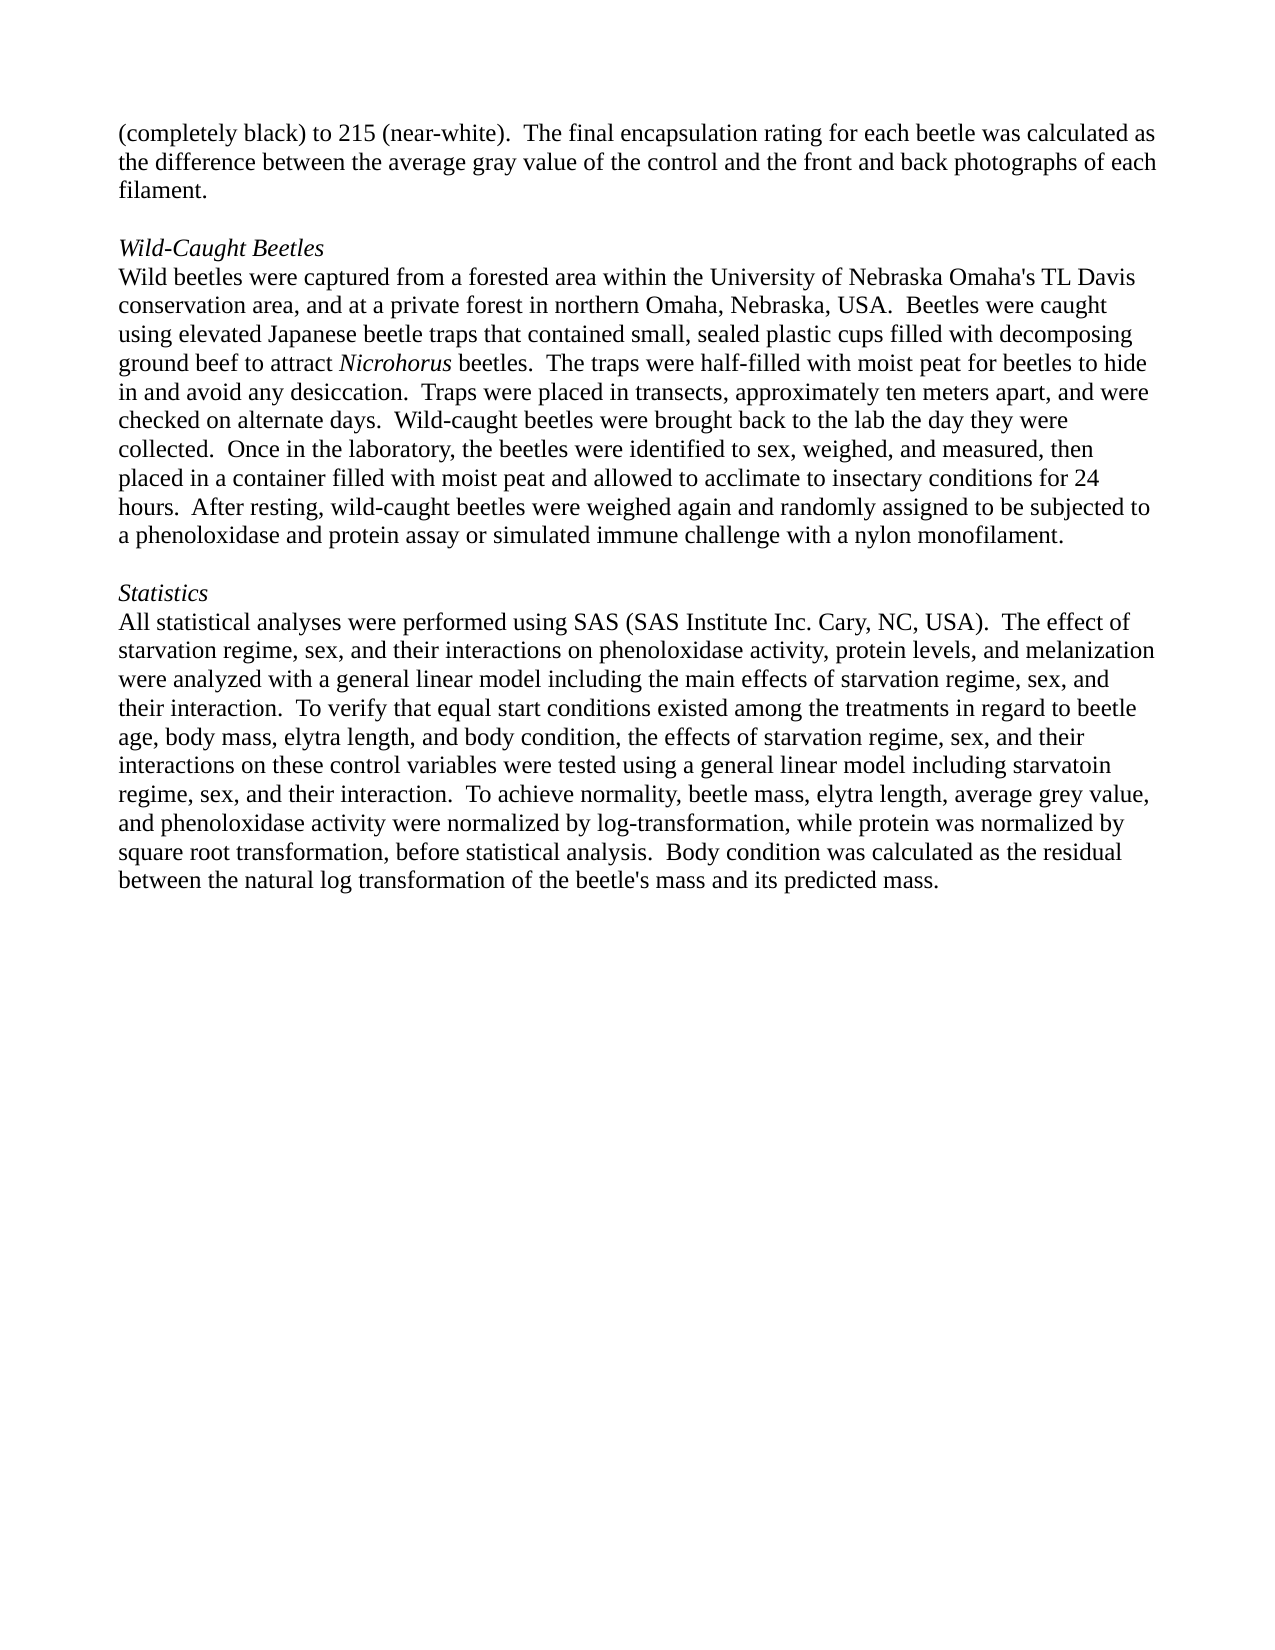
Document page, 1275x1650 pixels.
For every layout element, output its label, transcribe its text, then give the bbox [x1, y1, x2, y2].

text (completely black) to 215 (near-white). The final encapsulation rating for each beetle was calculated as the difference between the average gray value of the control and the front and back photographs of each filament. [118, 118, 1157, 204]
text All statistical analyses were performed using SAS (SAS Institute Inc. Cary, NC, USA). The effect of starvation regime, sex, and their interactions on phenoloxidase activity, protein levels, and melanization were analyzed with a general linear model including the main effects of starvation regime, sex, and their interaction. To verify that equal start conditions existed among the treatments in regard to beetle age, body mass, elytra length, and body condition, the effects of starvation regime, sex, and their interactions on these control variables were tested using a general linear model including starvatoin regime, sex, and their interaction. To achieve normality, beetle mass, elytra length, average grey value, and phenoloxidase activity were normalized by log-transformation, while protein was normalized by square root transformation, before statistical analysis. Body condition was calculated as the residual between the natural log transformation of the beetle's mass and its predicted mass. [118, 607, 1157, 894]
text Wild-Caught Beetles [118, 233, 1157, 262]
text Wild beetles were captured from a forested area within the University of Nebraska Omaha's TL Davis conservation area, and at a private forest in northern Omaha, Nebraska, USA. Beetles were caught using elevated Japanese beetle traps that contained small, sealed plastic cups filled with decomposing ground beef to attract Nicrohorus beetles. The traps were half-filled with moist peat for beetles to hide in and avoid any desiccation. Traps were placed in transects, approximately ten meters apart, and were checked on alternate days. Wild-caught beetles were brought back to the lab the day they were collected. Once in the laboratory, the beetles were identified to sex, weighed, and measured, then placed in a container filled with moist peat and allowed to acclimate to insectary conditions for 24 hours. After resting, wild-caught beetles were weighed again and randomly assigned to be subjected to a phenoloxidase and protein assay or simulated immune challenge with a nylon monofilament. [118, 262, 1157, 549]
text Statistics [118, 578, 1157, 607]
